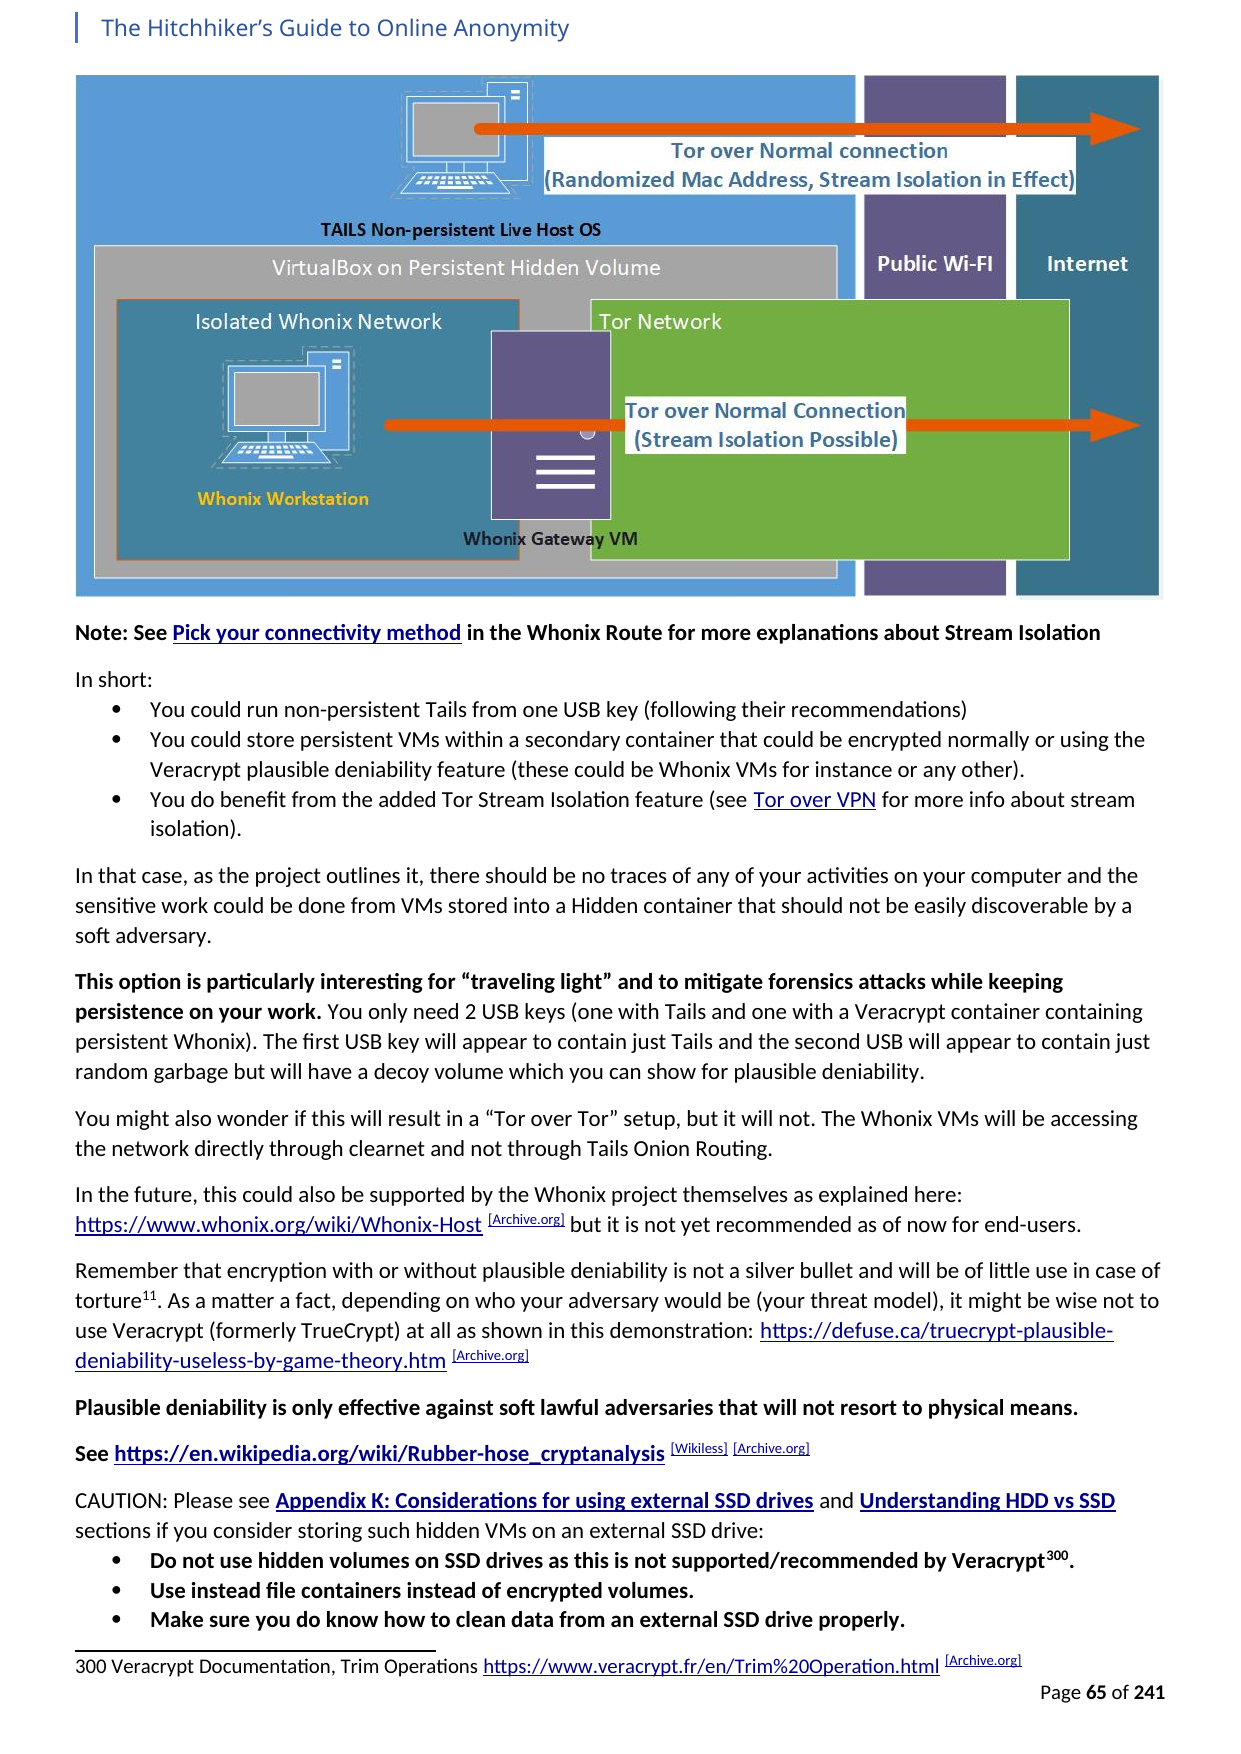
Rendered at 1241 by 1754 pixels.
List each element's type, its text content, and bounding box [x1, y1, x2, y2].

list You could store persistent VMs within a secondary container that could be encrypted normally or using the Veracrypt plausible deniability feature (these could be Whonix VMs for instance or any other). [112, 725, 1165, 783]
text Plausible deniability is only effective against soft lawful adversaries that will not resort to physical means. [75, 1393, 1165, 1421]
text CAUTION: Please see Appendix K: Considerations for using external SSD drives and Understanding HDD vs SSD sections if you consider storing such hidden VMs on an external SSD drive: [75, 1486, 1165, 1544]
text In short: [75, 665, 1165, 693]
text Note: See Pick your connectivity method in the Whonix Route for more explanations about Stream Isolation [75, 618, 1165, 647]
text You might also wonder if this will result in a “Tor over Tor” setup, but it will not. The Whonix VMs will be accessing the network directly through clearnet and not through Tails Onion Routing. [75, 1104, 1165, 1162]
text In that case, as the project outlines it, there should be no traces of any of your activities on your computer and the sensitive work could be done from VMs stored into a Hidden container that should not be easily discoverable by a soft adversary. [75, 861, 1165, 949]
list Make sure you do know how to clean data from an external SSD drive properly. [112, 1606, 1165, 1634]
list Use instead file containers instead of encrypted volumes. [112, 1576, 1165, 1604]
text This option is particularly interesting for “traveling light” and to mitigate forensics attacks while keeping persistence on your work. You only need 2 USB keys (one with Tails and one with a Veracrypt container containing persistent Whonix). The first USB key will appear to contain just Tails and the second USB will appear to contain just random garbage but will have a decoy volume which you can show for plausible deniability. [75, 967, 1165, 1085]
text In the future, this could also be supported by the Whonix project themselves as explained here: https://www.whonix.org/wiki/Whonix-Host [Archive.org] but it is not yet recommended as of now for end-users. [75, 1180, 1165, 1238]
text See https://en.wikipedia.org/wiki/Rubber-hose_cryptanalysis [Wikiless] [Archive.org] [75, 1439, 1165, 1467]
list You do benefit from the added Tor Stream Isolation feature (see Tor over VPN for more info about stream isolation). [112, 785, 1165, 843]
list Veracrypt Documentation, Trim Operations https://www.veracrypt.fr/en/Trim%20Operation.html [Archive.org] [75, 1651, 1165, 1679]
picture [75, 75, 1164, 600]
list You could run non-persistent Tails from one USB key (following their recommendations) [112, 695, 1165, 723]
text Remember that encryption with or without plausible deniability is not a silver bullet and will be of little use in case of torture11. As a matter a fact, depending on who your adversary would be (your threat model), it might be wise not to use Veracrypt (formerly TrueCrypt) at all as shown in this demonstration: https://defuse.ca/truecrypt-plausible-deniability-useless-by-game-theory.htm [Archive.org] [75, 1257, 1165, 1374]
list Do not use hidden volumes on SSD drives as this is not supported/recommended by Veracrypt. [112, 1546, 1165, 1574]
